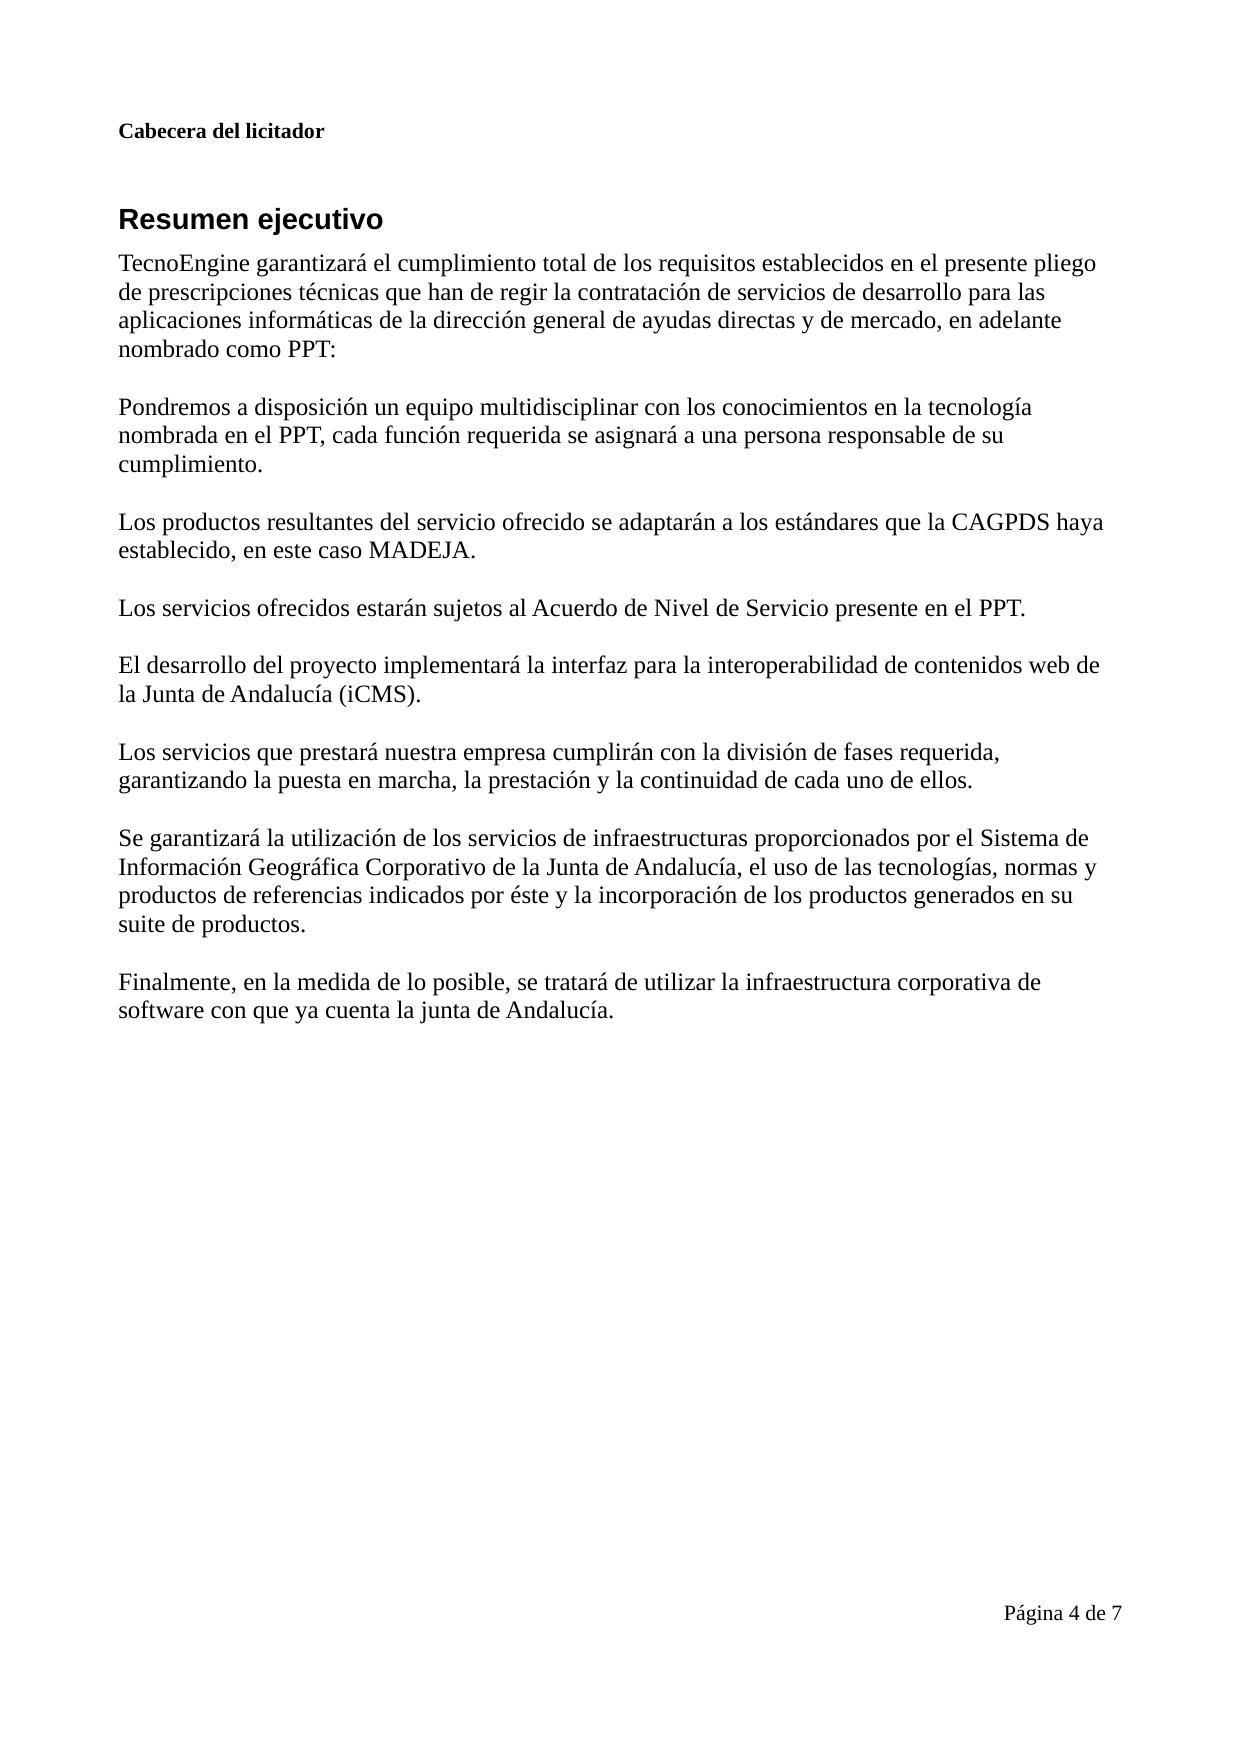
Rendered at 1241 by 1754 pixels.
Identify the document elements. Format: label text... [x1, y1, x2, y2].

text TecnoEngine garantizará el cumplimiento total de los requisitos establecidos en el presente pliego de prescripciones técnicas que han de regir la contratación de servicios de desarrollo para las aplicaciones informáticas de la dirección general de ayudas directas y de mercado, en adelante nombrado como PPT: [118, 248, 1122, 363]
text Finalmente, en la medida de lo posible, se tratará de utilizar la infraestructura corporativa de software con que ya cuenta la junta de Andalucía. [118, 967, 1122, 1024]
text Se garantizará la utilización de los servicios de infraestructuras proporcionados por el Sistema de Información Geográfica Corporativo de la Junta de Andalucía, el uso de las tecnologías, normas y productos de referencias indicados por éste y la incorporación de los productos generados en su suite de productos. [118, 823, 1122, 938]
text El desarrollo del proyecto implementará la interfaz para la interoperabilidad de contenidos web de la Junta de Andalucía (iCMS). [118, 651, 1122, 708]
text Pondremos a disposición un equipo multidisciplinar con los conocimientos en la tecnología nombrada en el PPT, cada función requerida se asignará a una persona responsable de su cumplimiento. [118, 392, 1122, 478]
text Los servicios que prestará nuestra empresa cumplirán con la división de fases requerida, garantizando la puesta en marcha, la prestación y la continuidad de cada uno de ellos. [118, 737, 1122, 794]
text Los productos resultantes del servicio ofrecido se adaptarán a los estándares que la CAGPDS haya establecido, en este caso MADEJA. [118, 507, 1122, 564]
subtitle Resumen ejecutivo [118, 202, 1122, 236]
text Los servicios ofrecidos estarán sujetos al Acuerdo de Nivel de Servicio presente en el PPT. [118, 593, 1122, 622]
